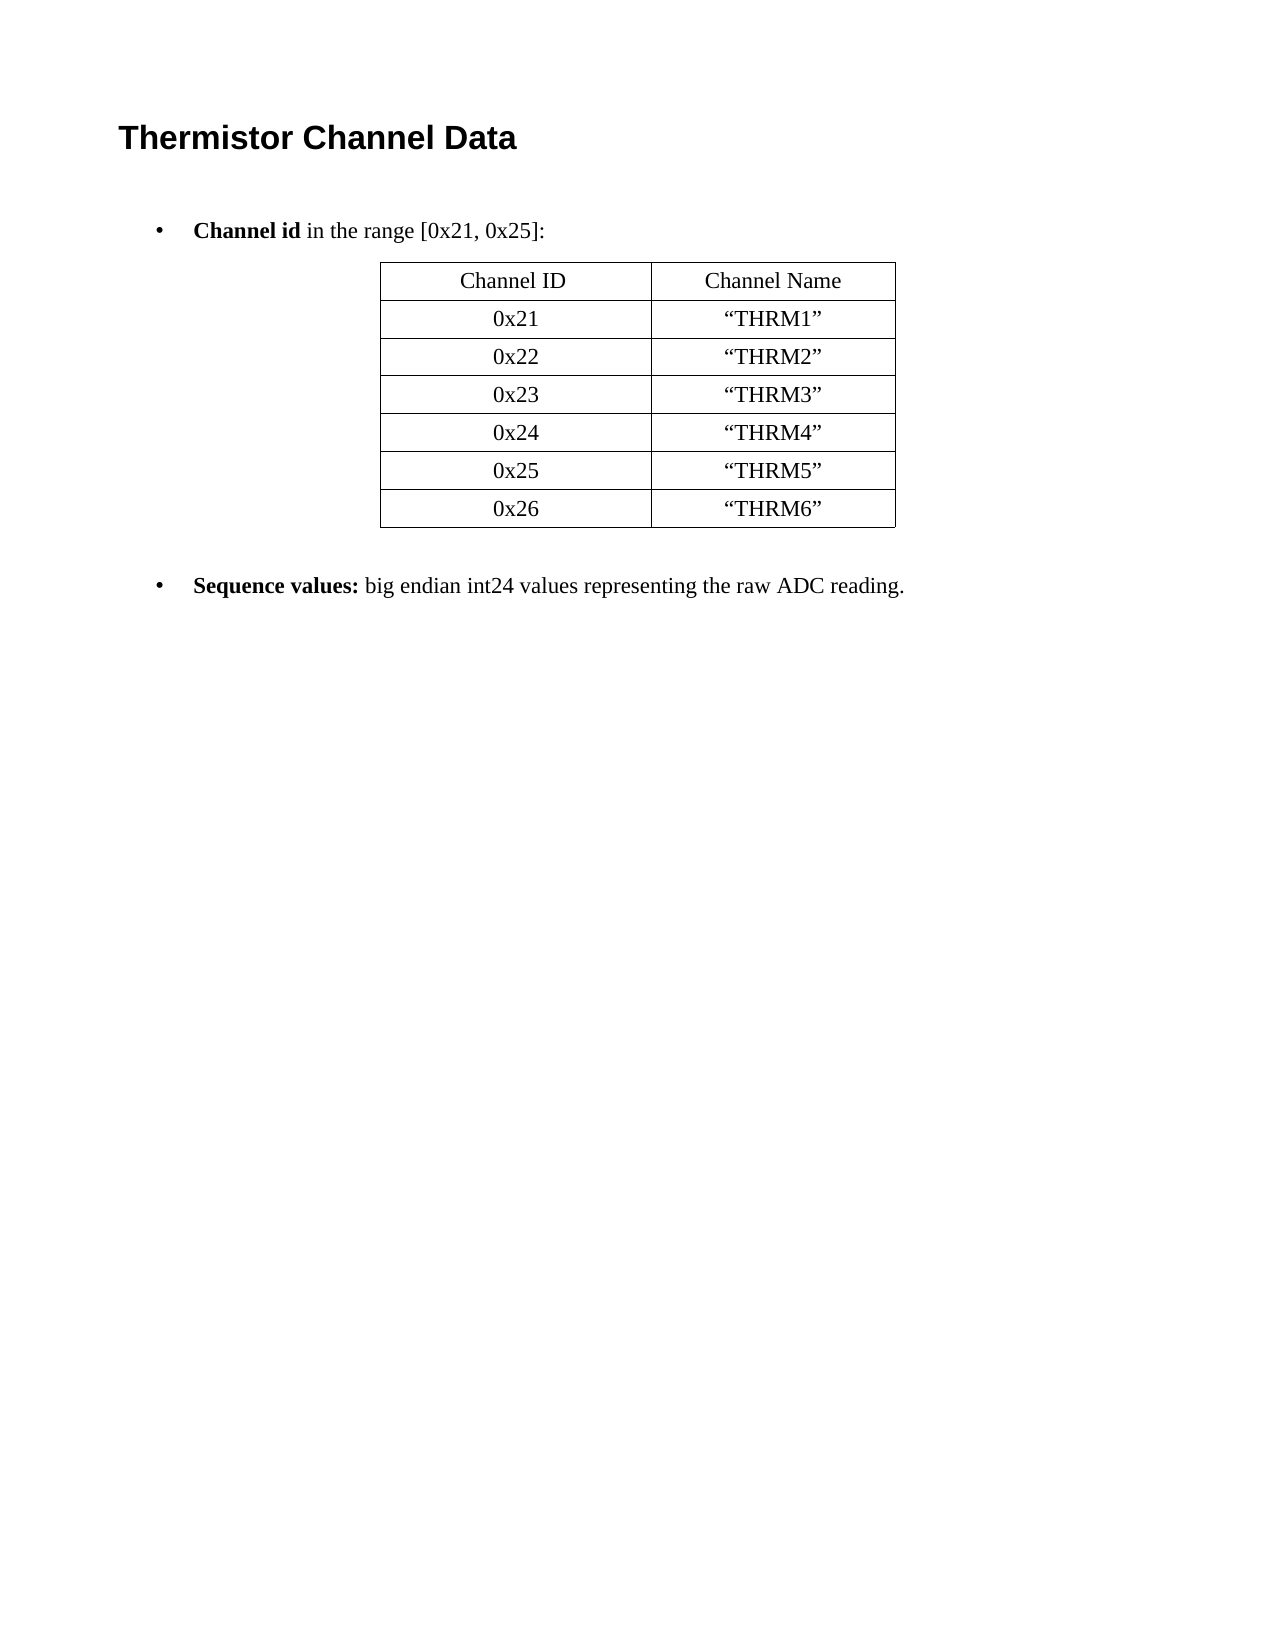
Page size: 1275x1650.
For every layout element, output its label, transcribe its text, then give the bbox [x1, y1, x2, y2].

table_cell 0x22 [381, 339, 651, 375]
table_cell “THRM2” [652, 339, 895, 375]
list Channel id in the range [0x21, 0x25]: [156, 217, 1157, 243]
table_cell 0x26 [381, 490, 651, 527]
list Sequence values: big endian int24 values representing the raw ADC reading. [156, 572, 1157, 598]
table_cell “THRM1” [652, 301, 895, 338]
table_cell “THRM3” [652, 376, 895, 413]
table_cell 0x25 [381, 452, 651, 489]
table_header Channel Name [652, 263, 895, 300]
table_cell 0x23 [381, 376, 651, 413]
table_cell “THRM4” [652, 414, 895, 451]
table_cell “THRM5” [652, 452, 895, 489]
subtitle Thermistor Channel Data [118, 118, 1157, 157]
table_header Channel ID [381, 263, 651, 300]
table_cell “THRM6” [652, 490, 895, 527]
table_cell 0x24 [381, 414, 651, 451]
table_cell 0x21 [381, 301, 651, 338]
